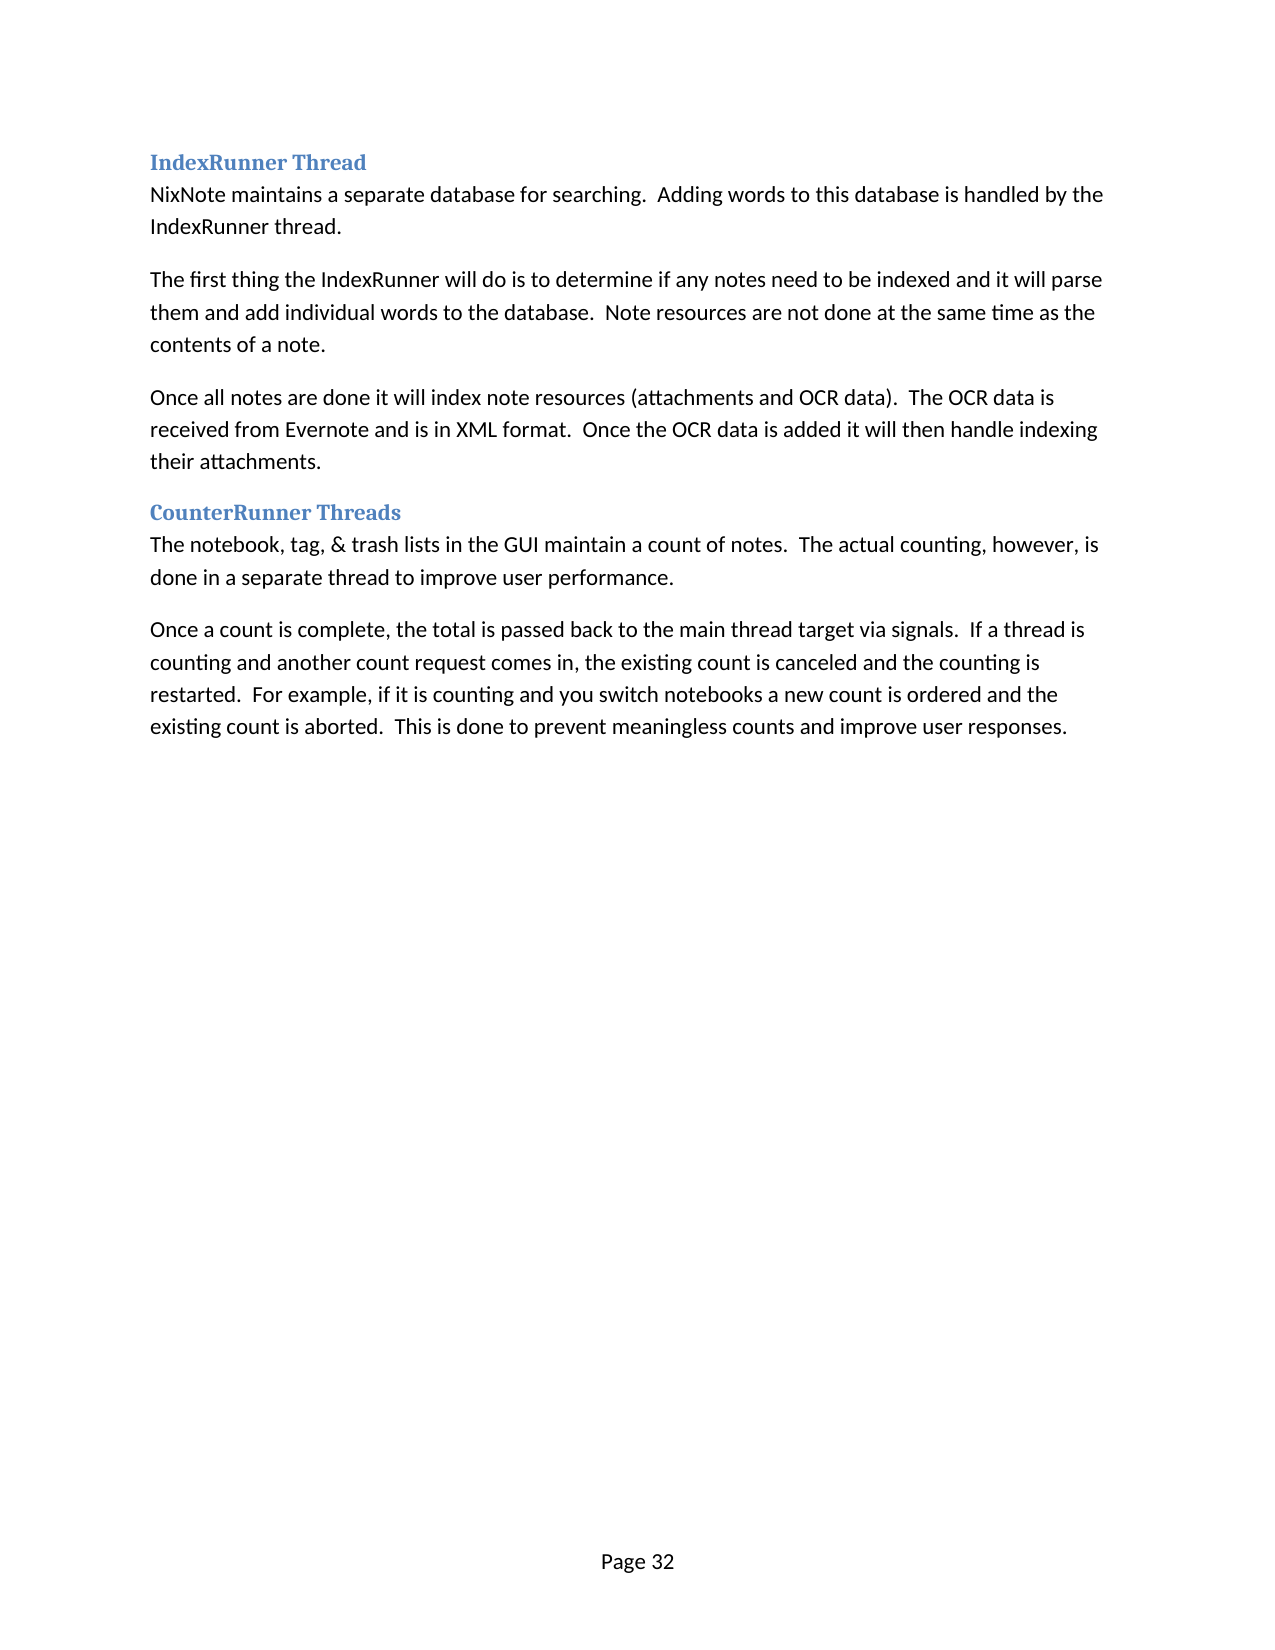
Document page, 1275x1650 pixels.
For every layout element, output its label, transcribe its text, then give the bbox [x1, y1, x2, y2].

subtitle IndexRunner Thread [150, 150, 1125, 176]
text Once a count is complete, the total is passed back to the main thread target via signals. If a thread is counting and another count request comes in, the existing count is canceled and the counting is restarted. For example, if it is counting and you switch notebooks a new count is ordered and the existing count is aborted. This is done to prevent meaningless counts and improve user responses. [150, 616, 1125, 740]
text The notebook, tag, & trash lists in the GUI maintain a count of notes. The actual counting, however, is done in a separate thread to improve user performance. [150, 530, 1125, 591]
text Once all notes are done it will index note resources (attachments and OCR data). The OCR data is received from Evernote and is in XML format. Once the OCR data is added it will then handle indexing their attachments. [150, 383, 1125, 475]
subtitle CounterRunner Threads [150, 500, 1125, 527]
text The first thing the IndexRunner will do is to determine if any notes need to be indexed and it will parse them and add individual words to the database. Note resources are not done at the same time as the contents of a note. [150, 265, 1125, 358]
text NixNote maintains a separate database for searching. Adding words to this database is handled by the IndexRunner thread. [150, 180, 1125, 240]
